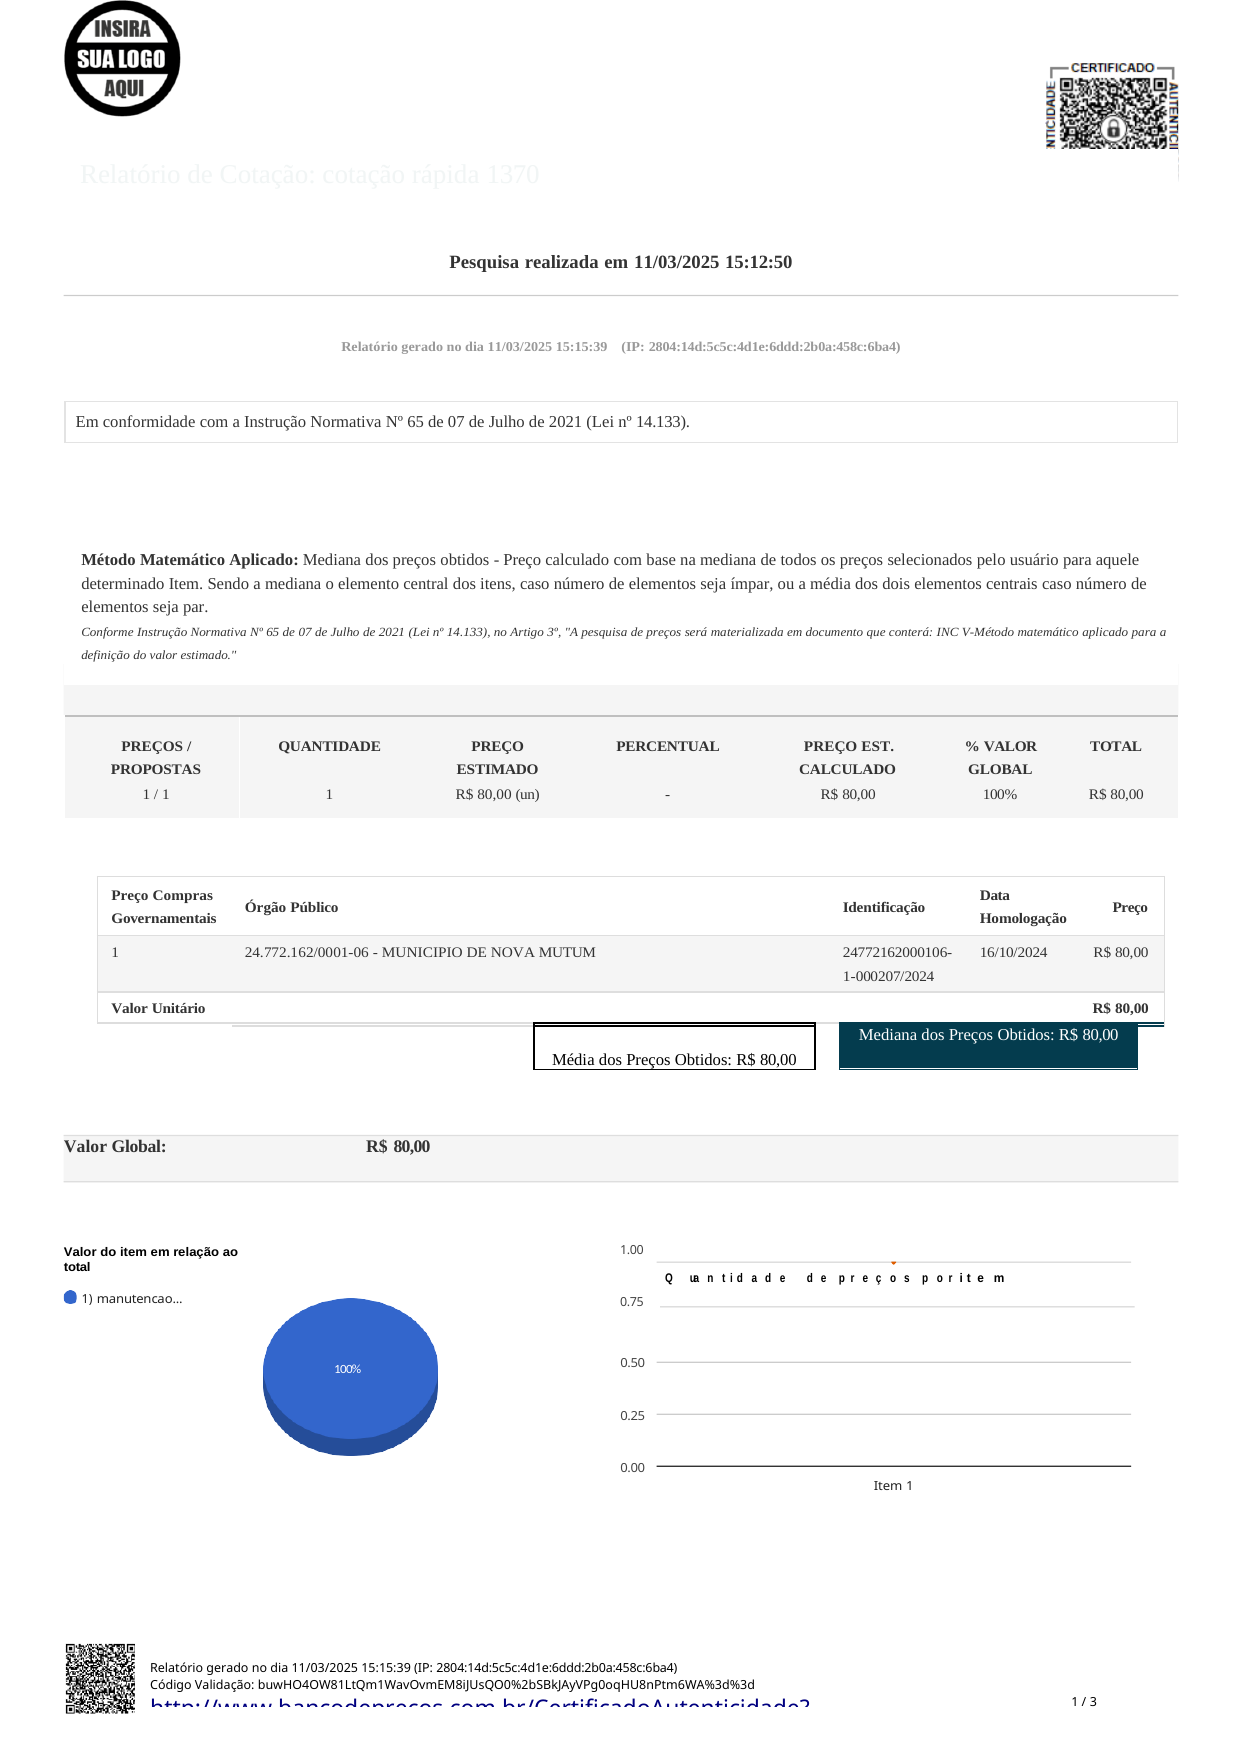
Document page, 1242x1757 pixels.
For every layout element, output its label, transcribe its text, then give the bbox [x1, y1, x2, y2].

table_cell Média dos Preços Obtidos: R$ 80,00 [535, 1052, 814, 1068]
table_cell 1 [240, 781, 419, 818]
table_header Órgão Público [232, 877, 815, 934]
table_header Data Homologação [967, 877, 1080, 934]
text Em conformidade com a Instrução Normativa Nº 65 de 07 de Julho de 2021 (Lei nº 14.133). [75, 412, 1177, 431]
text 0.00 [97, 1459, 1168, 1476]
table_cell 100% [931, 781, 1062, 818]
text QQuuaannttiiddaaddee ddee pprreeççooss ppoorr iitteemm [665, 1265, 1183, 1286]
text Valor do item em relação ao total [64, 1245, 267, 1274]
text Método Matemático Aplicado: Mediana dos preços obtidos - Preço calculado com base na mediana de todos os preços selecionados pelo usuário para aquele determinado Item. Sendo a mediana o elemento central dos itens, caso número de elementos seja ímpar, ou a média dos dois elementos centrais caso número de elementos seja par. [81, 550, 1178, 616]
text Relatório de Cotação: cotação rápida 1370 [80, 158, 1178, 189]
table_cell R$ 80,00 [1080, 993, 1164, 1022]
table_cell 1 [98, 936, 232, 991]
text 0.75 [620, 1293, 645, 1311]
table_cell 1 / 1 [65, 781, 239, 818]
list manutencao... [81, 1290, 267, 1307]
text Conforme Instrução Normativa Nº 65 de 07 de Julho de 2021 (Lei nº 14.133), no Artigo 3º, "A pesquisa de preços será materializada em documento que conterá: INC V-Método matemático aplicado para a definição do valor estimado." [81, 624, 1178, 662]
table_cell [815, 993, 839, 1022]
table_cell 16/10/2024 [967, 936, 1080, 991]
table_cell [816, 1024, 839, 1068]
table_header Preço Compras Governamentais [98, 877, 232, 934]
table_cell Mediana dos Preços Obtidos: R$ 80,00 [840, 1027, 1137, 1068]
table_header Identificação [815, 877, 967, 934]
table_cell [815, 936, 839, 991]
text 0.25 [425, 1407, 1168, 1424]
table_header % VALOR GLOBAL [931, 717, 1062, 781]
table_cell - [578, 781, 760, 818]
table_cell R$ 80,00 [1062, 781, 1178, 818]
table_cell 24.772.162/0001-06 - MUNICIPIO DE NOVA MUTUM [232, 936, 815, 991]
table_header PREÇO ESTIMADO [419, 717, 578, 781]
text [97, 1407, 277, 1424]
table_cell R$ 80,00 (un) [419, 781, 578, 818]
table_cell [967, 993, 1080, 1022]
text Pesquisa realizada em 11/03/2025 15:12:50 [97, 251, 1144, 273]
table_header Preço [1080, 877, 1164, 934]
table_header TOTAL [1062, 717, 1178, 781]
table_header QUANTIDADE [240, 717, 419, 781]
text Relatório gerado no dia 11/03/2025 15:15:39 (IP: 2804:14d:5c5c:4d1e:6ddd:2b0a:458c:6ba4) [97, 339, 1144, 355]
table_cell 24772162000106- 1-000207/2024 [839, 936, 967, 991]
table_cell R$ 80,00 [1080, 936, 1164, 991]
text Item 1 [605, 1477, 1182, 1494]
table_cell [1138, 1027, 1164, 1068]
table_cell Valor Unitário [98, 993, 232, 1022]
table_header PERCENTUAL [578, 717, 760, 781]
table_cell [839, 993, 967, 1022]
text 1.00 [620, 1241, 645, 1258]
table_cell [232, 993, 815, 1022]
table_cell [97, 1024, 533, 1068]
table_cell R$ 80,00 [760, 781, 931, 818]
text [97, 1354, 265, 1372]
table_header PREÇO EST. CALCULADO [760, 717, 931, 781]
table_header PREÇOS / PROPOSTAS [65, 717, 239, 781]
text 0.50 [437, 1354, 1168, 1372]
